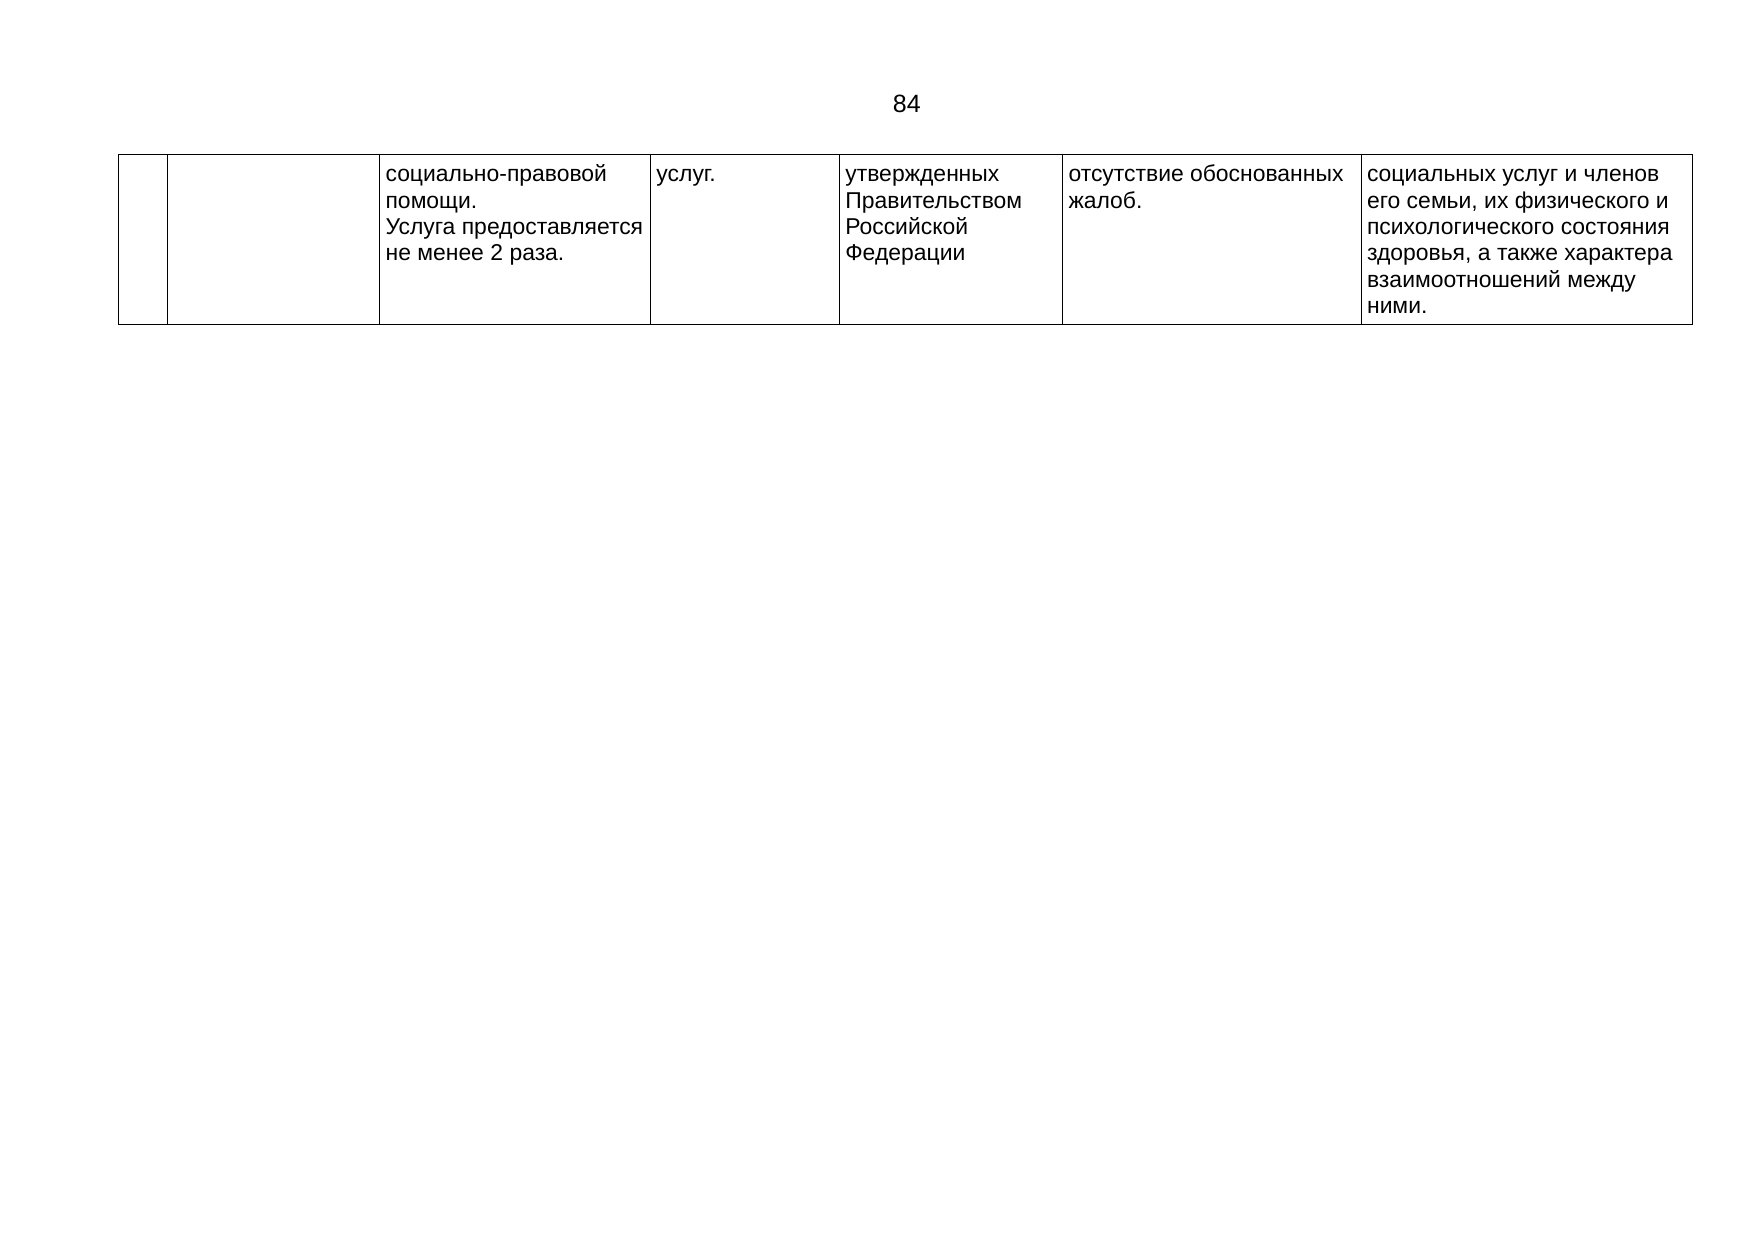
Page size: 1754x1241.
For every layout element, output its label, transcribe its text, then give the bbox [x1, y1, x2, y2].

table_cell [168, 155, 379, 324]
table_cell услуг. [651, 155, 839, 324]
table_cell отсутствие обоснованных жалоб. [1063, 155, 1361, 324]
table_cell утвержденных Правительством Российской Федерации [840, 155, 1062, 324]
table_cell социально-правовой помощи. Услуга предоставляется не менее 2 раза. [380, 155, 650, 324]
table_cell социальных услуг и членов его семьи, их физического и психологического состояния здоровья, а также характера взаимоотношений между ними. [1362, 155, 1692, 324]
table_cell [119, 155, 167, 324]
